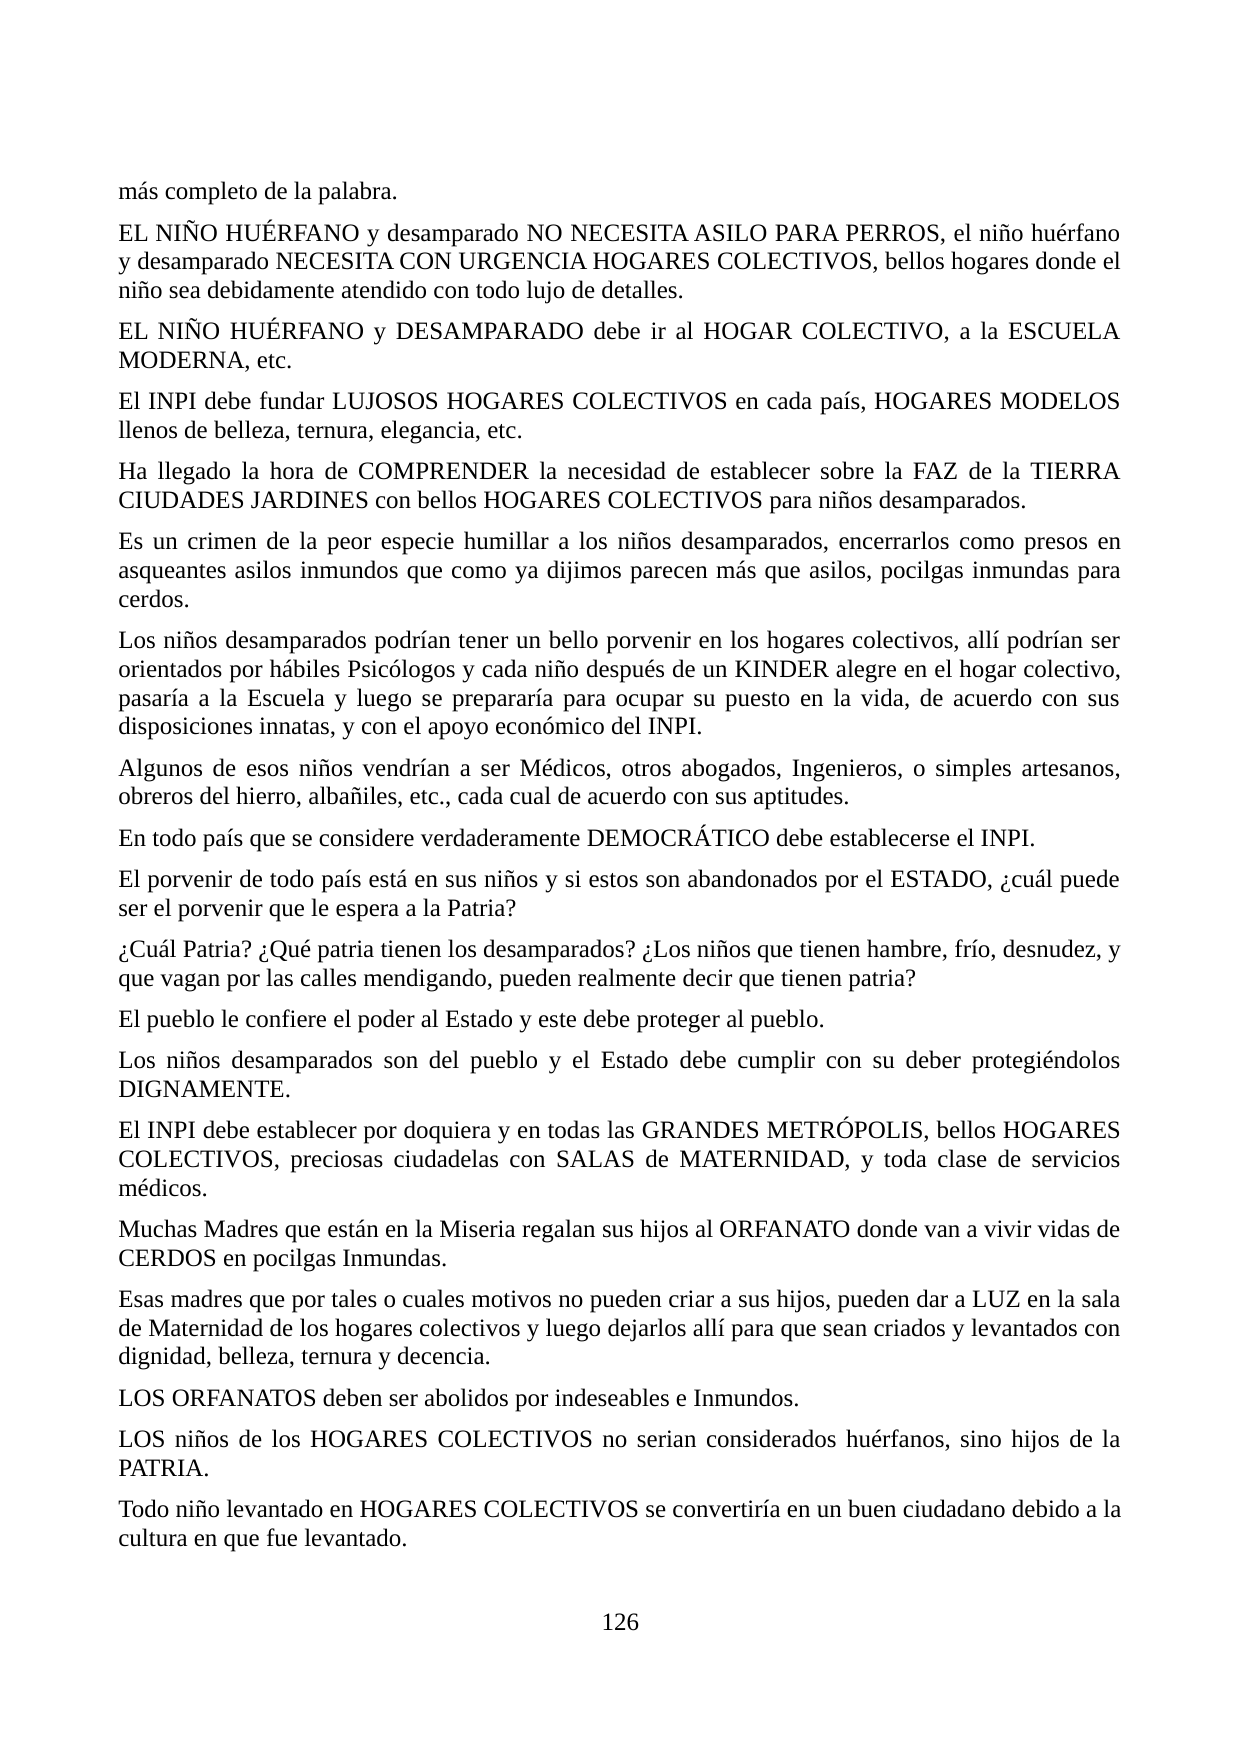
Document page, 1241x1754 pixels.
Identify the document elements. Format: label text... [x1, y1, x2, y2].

text LOS niños de los HOGARES COLECTIVOS no serian considerados huérfanos, sino hijos de la PATRIA. [118, 1424, 1122, 1481]
text El porvenir de todo país está en sus niños y si estos son abandonados por el ESTADO, ¿cuál puede ser el porvenir que le espera a la Patria? [118, 864, 1122, 921]
text Los niños desamparados son del pueblo y el Estado debe cumplir con su deber protegiéndolos DIGNAMENTE. [118, 1045, 1122, 1103]
text Muchas Madres que están en la Miseria regalan sus hijos al ORFANATO donde van a vivir vidas de CERDOS en pocilgas Inmundas. [118, 1214, 1122, 1271]
text EL NIÑO HUÉRFANO y DESAMPARADO debe ir al HOGAR COLECTIVO, a la ESCUELA MODERNA, etc. [118, 316, 1122, 374]
text EL NIÑO HUÉRFANO y desamparado NO NECESITA ASILO PARA PERROS, el niño huérfano y desamparado NECESITA CON URGENCIA HOGARES COLECTIVOS, bellos hogares donde el niño sea debidamente atendido con todo lujo de detalles. [118, 218, 1122, 304]
text Esas madres que por tales o cuales motivos no pueden criar a sus hijos, pueden dar a LUZ en la sala de Maternidad de los hogares colectivos y luego dejarlos allí para que sean criados y levantados con dignidad, belleza, ternura y decencia. [118, 1284, 1122, 1370]
text El INPI debe fundar LUJOSOS HOGARES COLECTIVOS en cada país, HOGARES MODELOS llenos de belleza, ternura, elegancia, etc. [118, 386, 1122, 444]
text El pueblo le confiere el poder al Estado y este debe proteger al pueblo. [118, 1004, 1122, 1033]
text Ha llegado la hora de COMPRENDER la necesidad de establecer sobre la FAZ de la TIERRA CIUDADES JARDINES con bellos HOGARES COLECTIVOS para niños desamparados. [118, 456, 1122, 514]
text ¿Cuál Patria? ¿Qué patria tienen los desamparados? ¿Los niños que tienen hambre, frío, desnudez, y que vagan por las calles mendigando, pueden realmente decir que tienen patria? [118, 934, 1122, 991]
text Algunos de esos niños vendrían a ser Médicos, otros abogados, Ingenieros, o simples artesanos, obreros del hierro, albañiles, etc., cada cual de acuerdo con sus aptitudes. [118, 753, 1122, 810]
text Es un crimen de la peor especie humillar a los niños desamparados, encerrarlos como presos en asqueantes asilos inmundos que como ya dijimos parecen más que asilos, pocilgas inmundas para cerdos. [118, 526, 1122, 613]
text más completo de la palabra. [118, 176, 1122, 205]
text Los niños desamparados podrían tener un bello porvenir en los hogares colectivos, allí podrían ser orientados por hábiles Psicólogos y cada niño después de un KINDER alegre en el hogar colectivo, pasaría a la Escuela y luego se prepararía para ocupar su puesto en la vida, de acuerdo con sus disposiciones innatas, y con el apoyo económico del INPI. [118, 625, 1122, 740]
text Todo niño levantado en HOGARES COLECTIVOS se convertiría en un buen ciudadano debido a la cultura en que fue levantado. [118, 1494, 1122, 1551]
text El INPI debe establecer por doquiera y en todas las GRANDES METRÓPOLIS, bellos HOGARES COLECTIVOS, preciosas ciudadelas con SALAS de MATERNIDAD, y toda clase de servicios médicos. [118, 1115, 1122, 1201]
text LOS ORFANATOS deben ser abolidos por indeseables e Inmundos. [118, 1383, 1122, 1411]
text En todo país que se considere verdaderamente DEMOCRÁTICO debe establecerse el INPI. [118, 823, 1122, 851]
